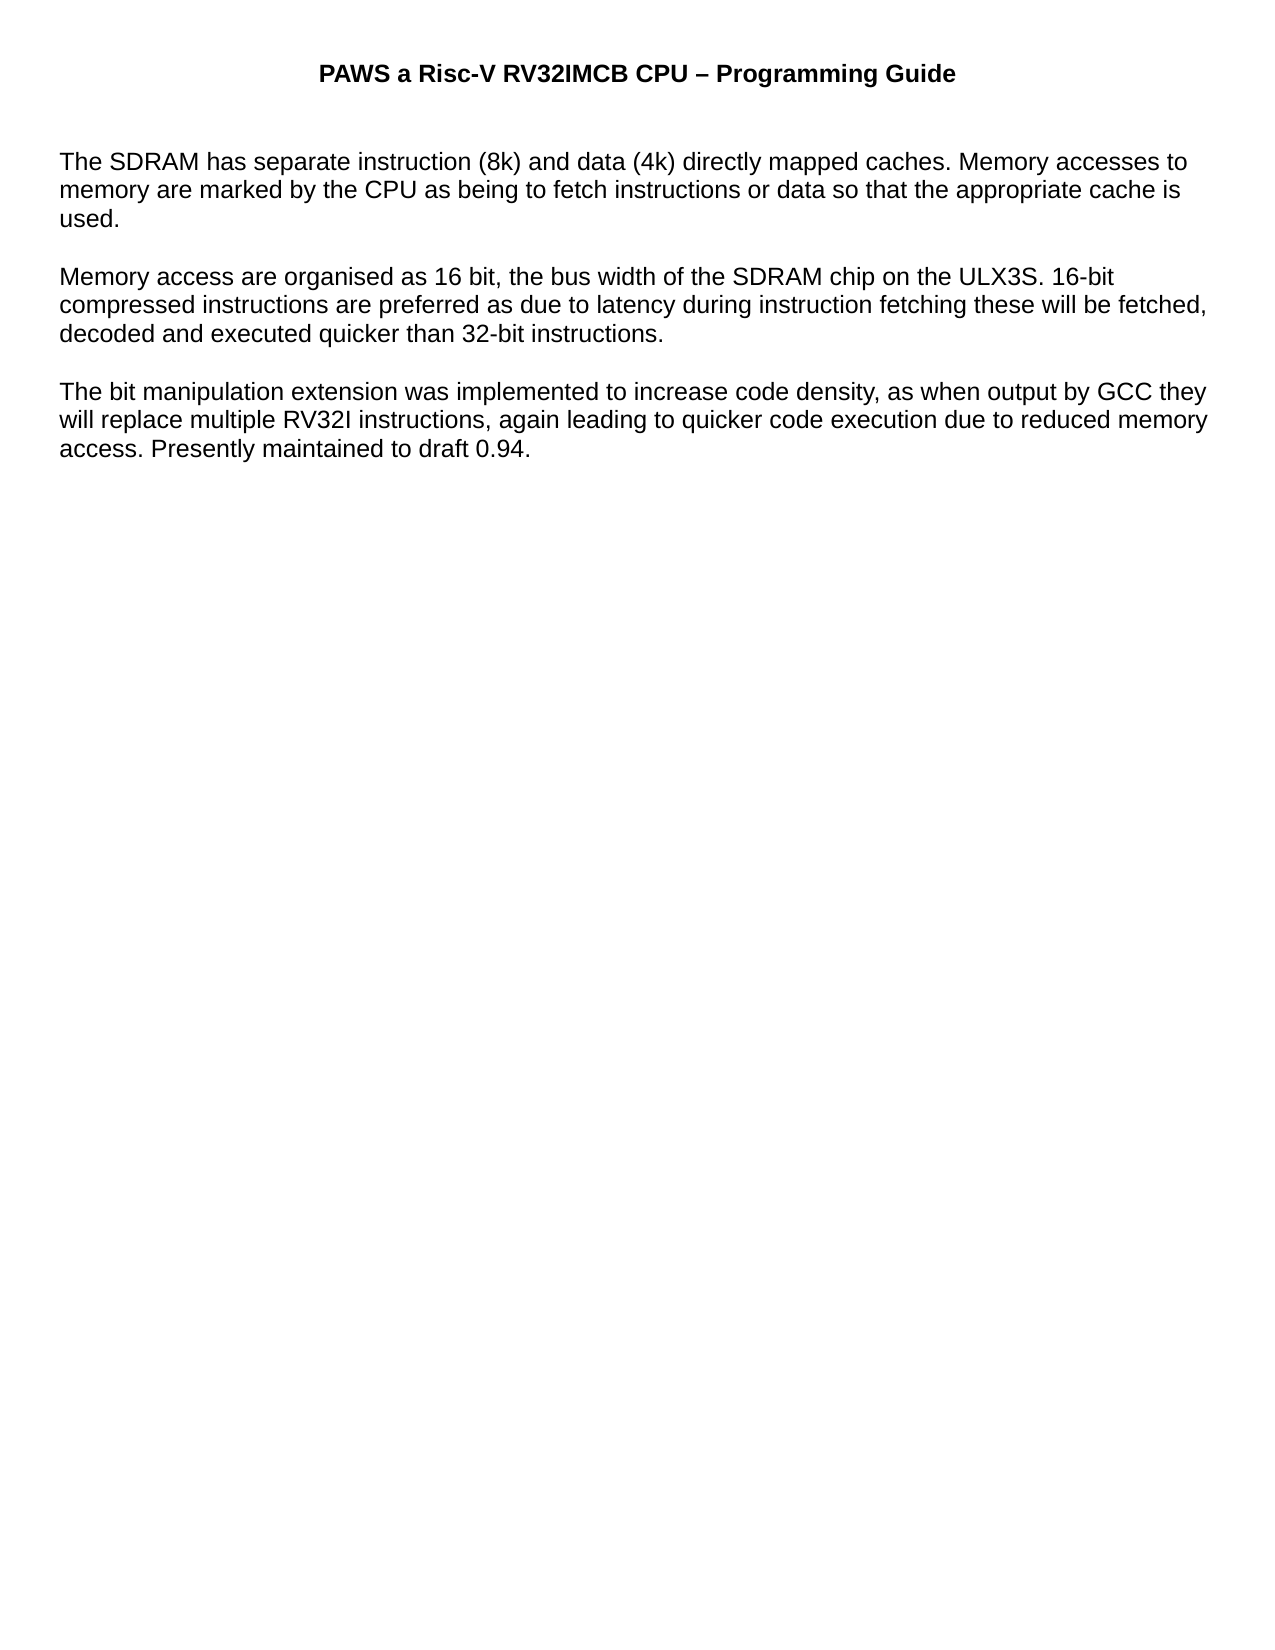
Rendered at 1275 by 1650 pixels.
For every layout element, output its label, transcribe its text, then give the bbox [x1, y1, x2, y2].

text The bit manipulation extension was implemented to increase code density, as when output by GCC they will replace multiple RV32I instructions, again leading to quicker code execution due to reduced memory access. Presently maintained to draft 0.94. [59, 377, 1216, 463]
text Memory access are organised as 16 bit, the bus width of the SDRAM chip on the ULX3S. 16-bit compressed instructions are preferred as due to latency during instruction fetching these will be fetched, decoded and executed quicker than 32-bit instructions. [59, 262, 1216, 348]
text The SDRAM has separate instruction (8k) and data (4k) directly mapped caches. Memory accesses to memory are marked by the CPU as being to fetch instructions or data so that the appropriate cache is used. [59, 147, 1216, 233]
